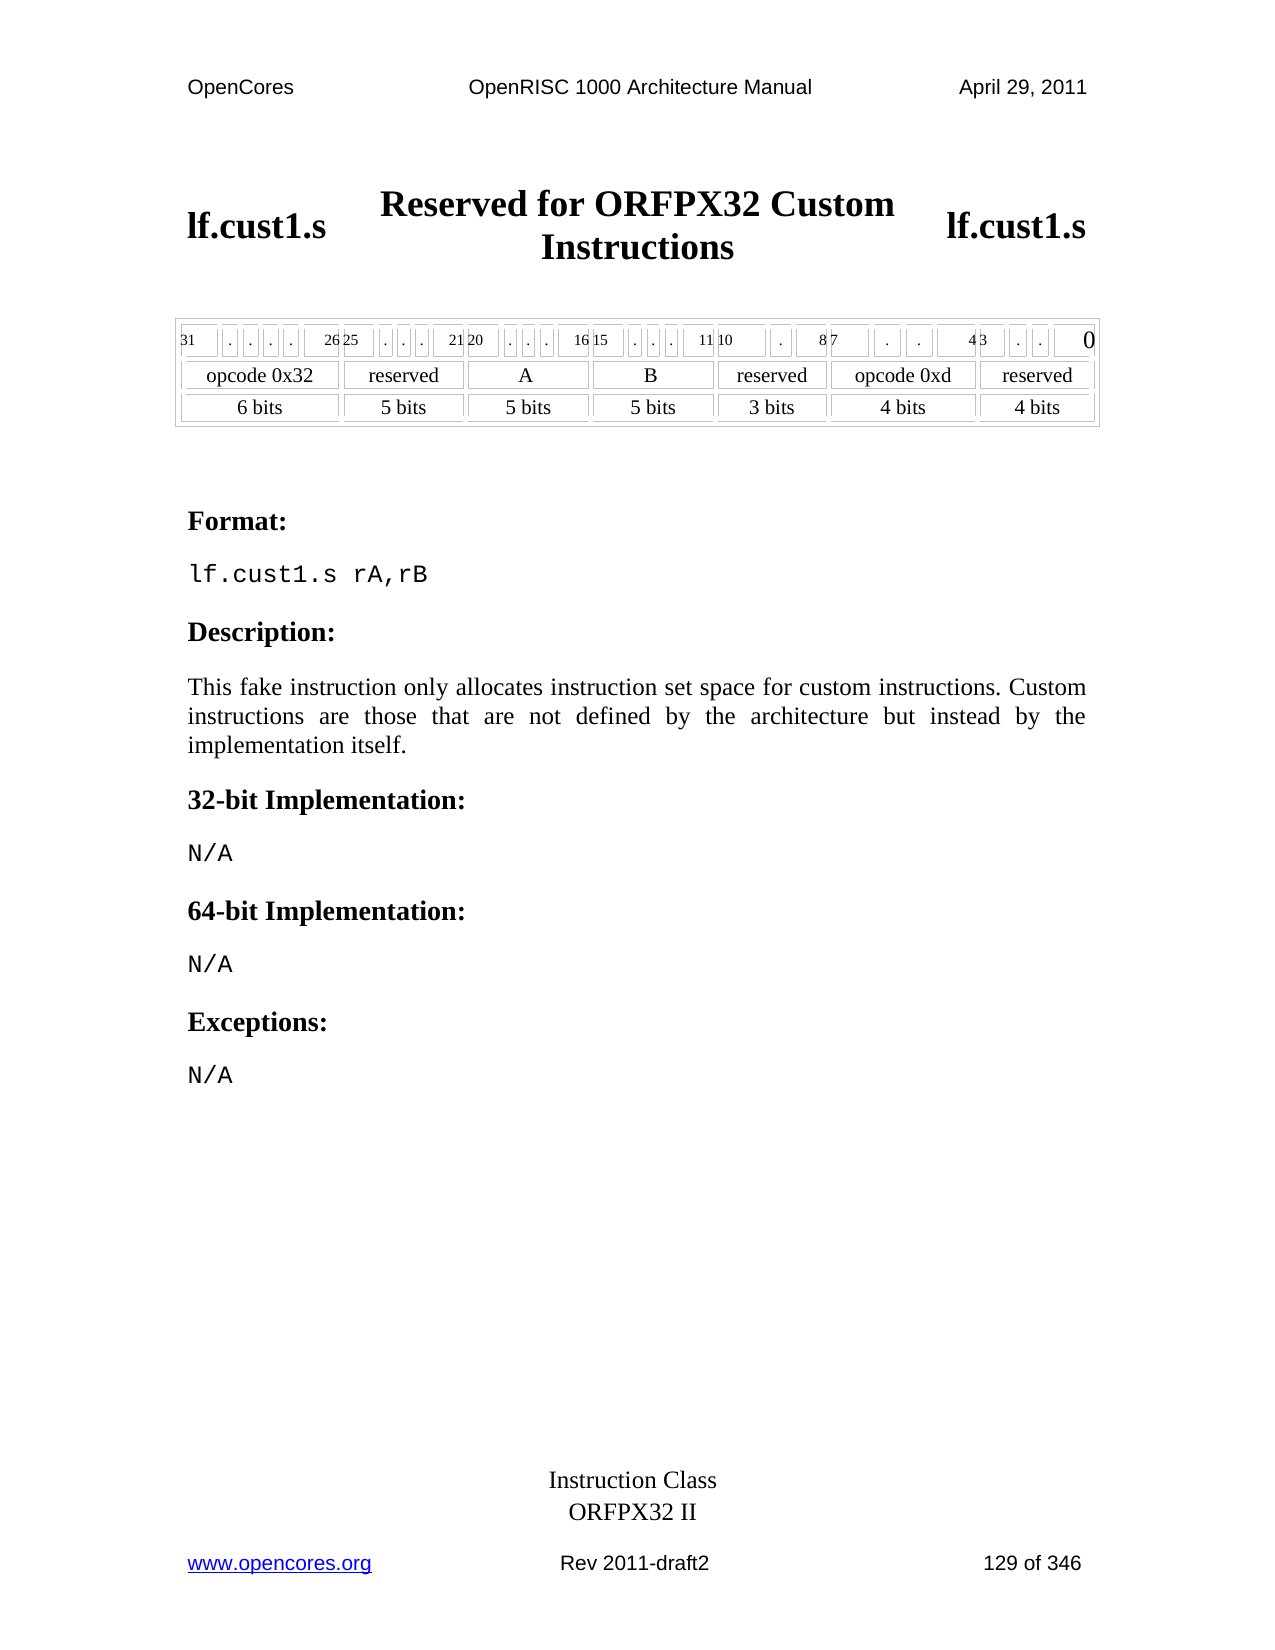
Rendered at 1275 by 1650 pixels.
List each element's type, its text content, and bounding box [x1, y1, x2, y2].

text Description: [187, 615, 1087, 647]
text Exceptions: [187, 1005, 1087, 1037]
text N/A [187, 952, 1087, 980]
text lf.cust1.s rA,rB [187, 561, 1087, 590]
text N/A [187, 841, 1087, 869]
text This fake instruction only allocates instruction set space for custom instructions. Custom instructions are those that are not defined by the architecture but instead by the implementation itself. [187, 672, 1087, 758]
text 32-bit Implementation: [187, 783, 1087, 816]
text 64-bit Implementation: [187, 894, 1087, 927]
text Format: [187, 504, 1087, 536]
text N/A [187, 1062, 1087, 1091]
